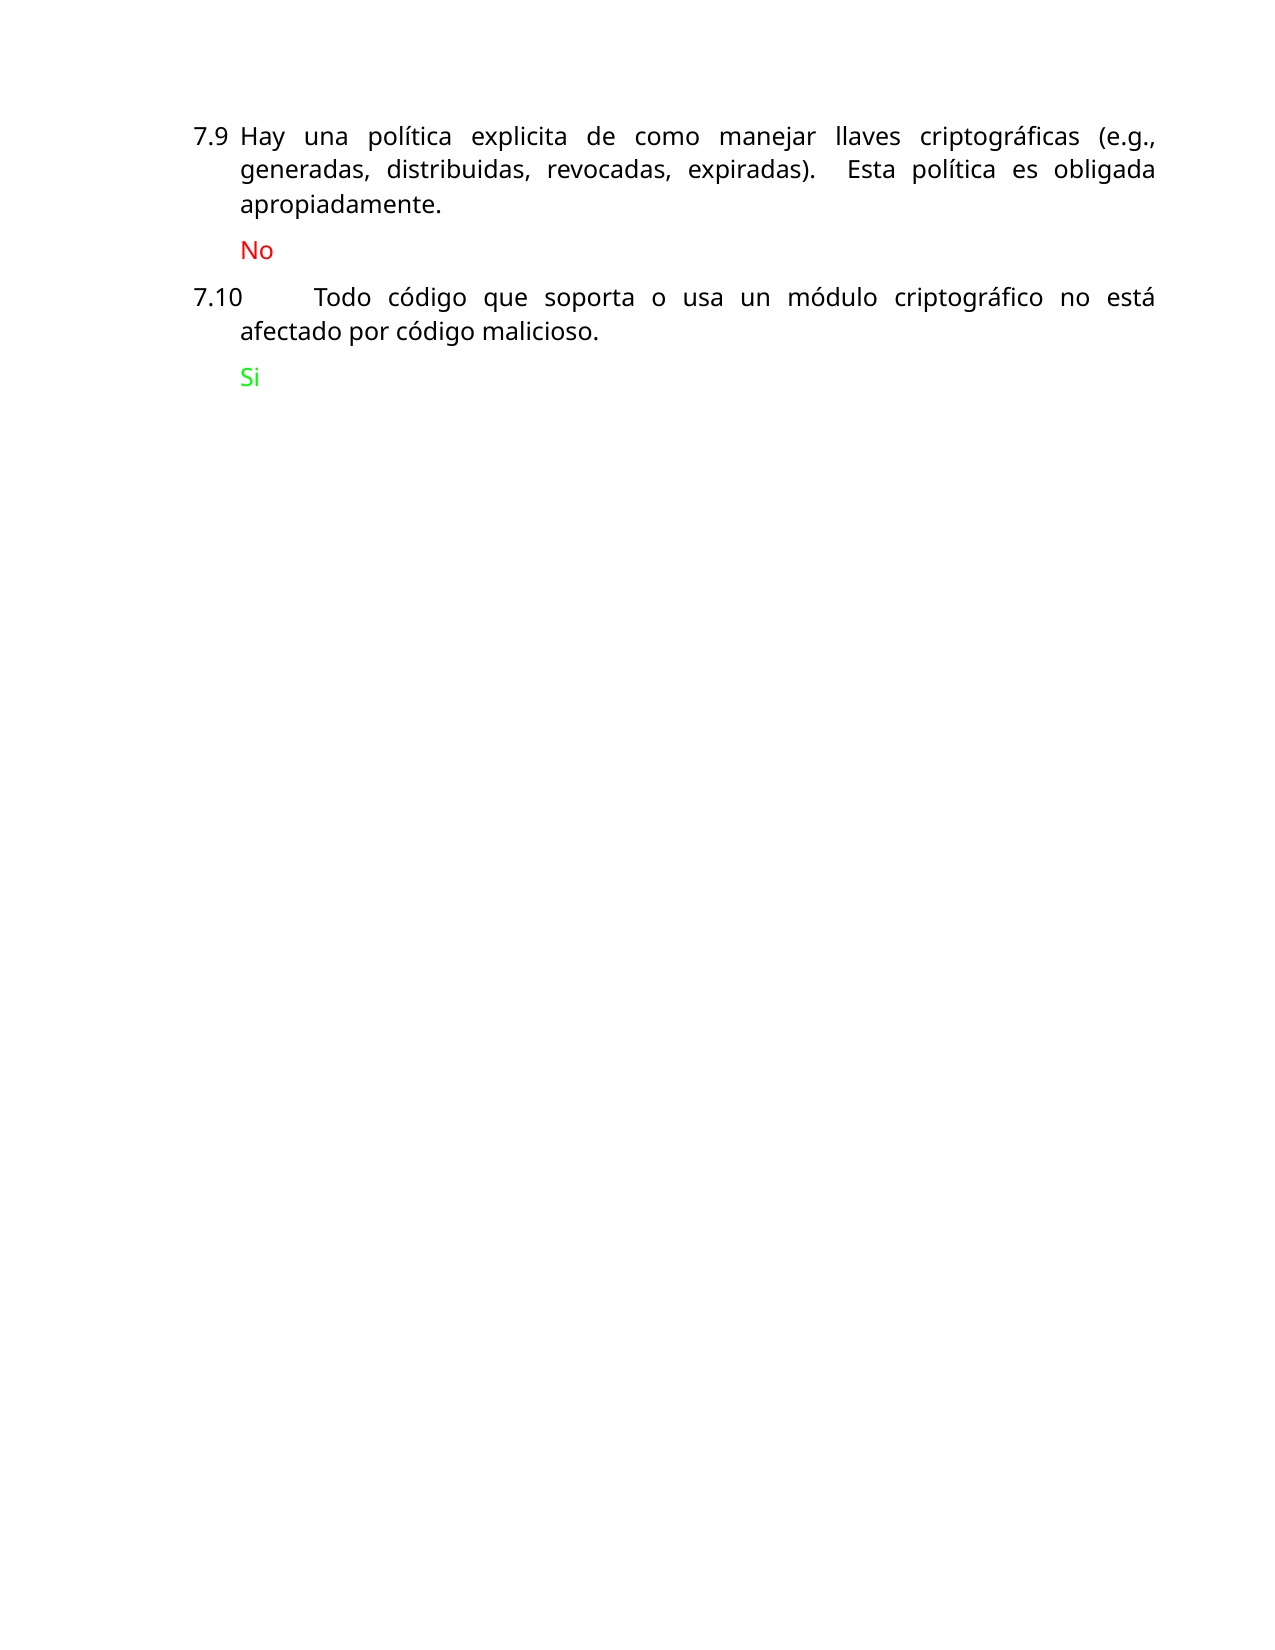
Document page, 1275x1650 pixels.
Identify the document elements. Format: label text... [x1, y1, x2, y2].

list Hay una política explicita de como manejar llaves criptográficas (e.g., generadas, distribuidas, revocadas, expiradas). Esta política es obligada apropiadamente. [193, 118, 1157, 220]
list Si [193, 360, 1157, 394]
list No [193, 233, 1157, 267]
list Todo código que soporta o usa un módulo criptográfico no está afectado por código malicioso. [193, 279, 1157, 347]
